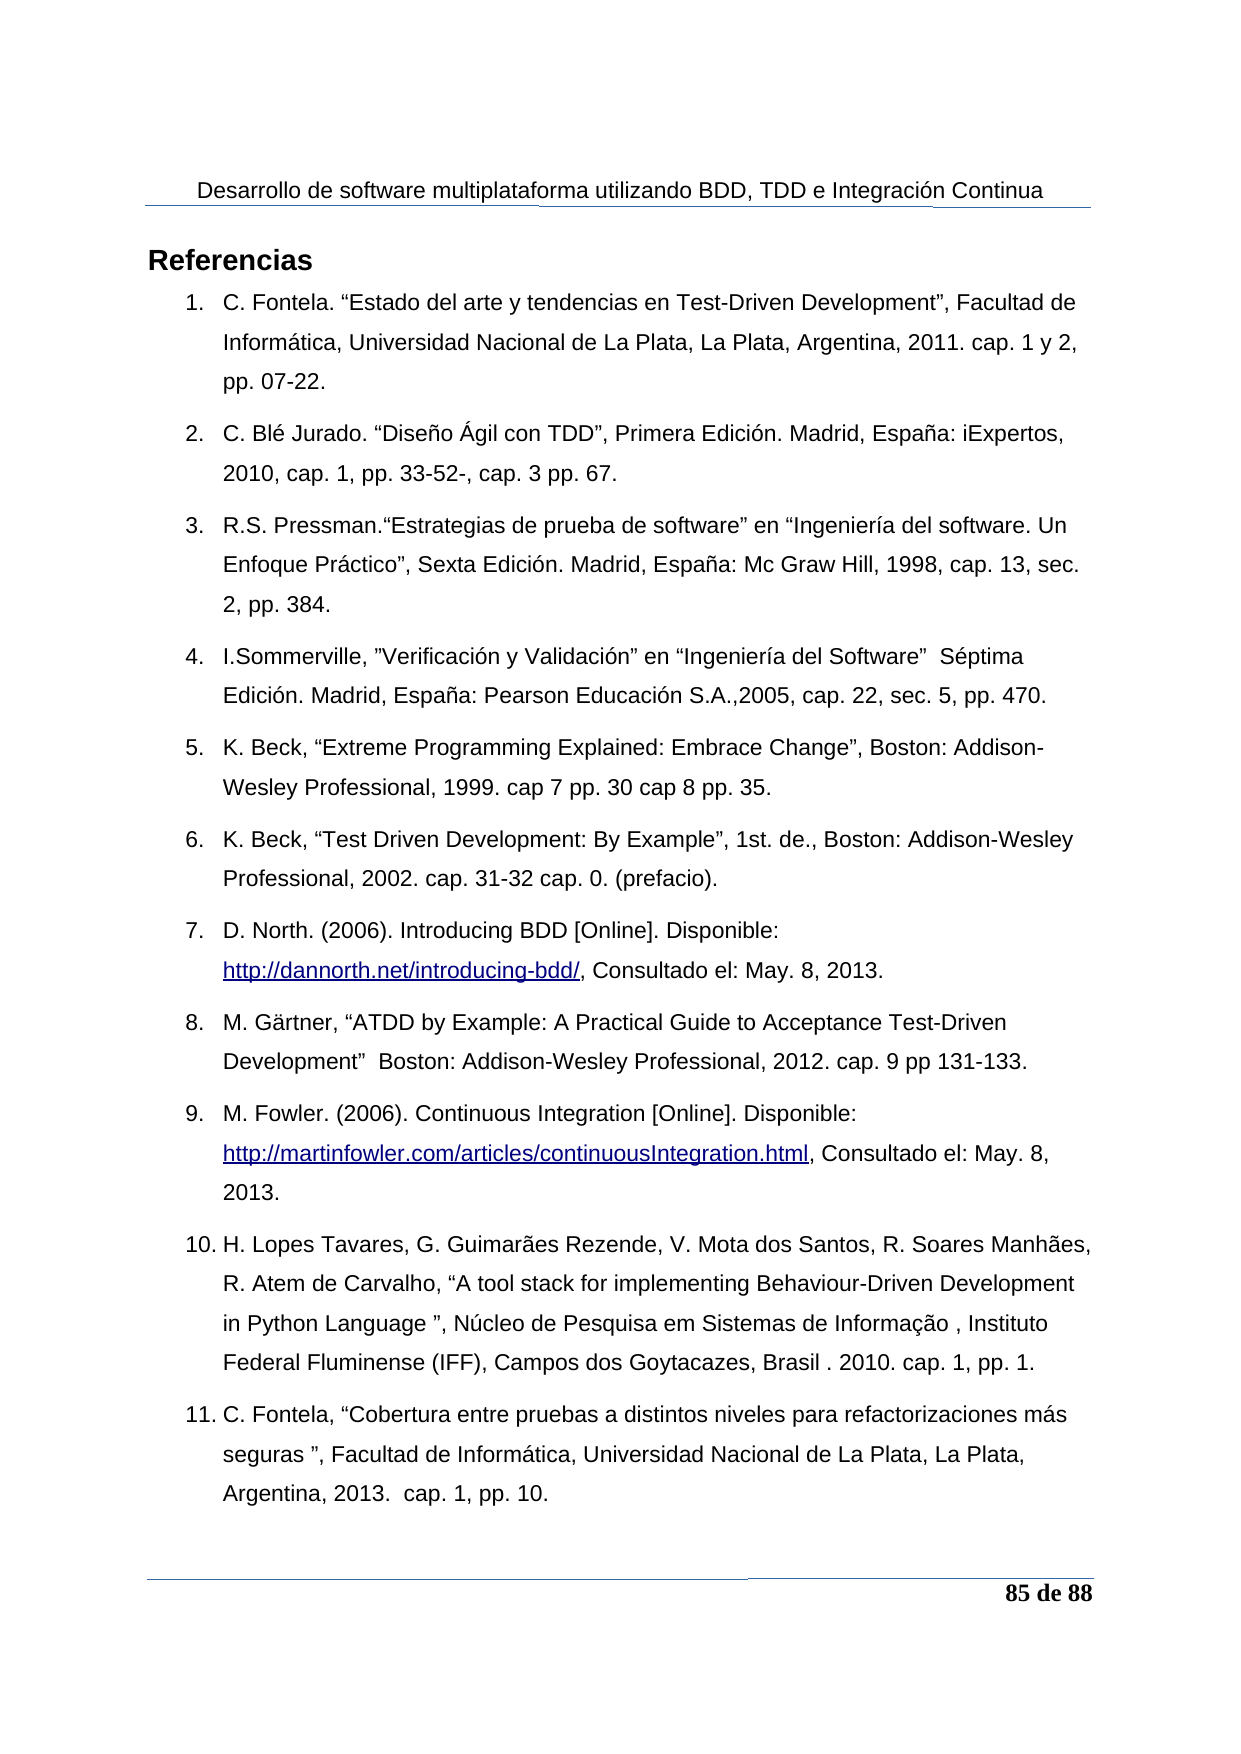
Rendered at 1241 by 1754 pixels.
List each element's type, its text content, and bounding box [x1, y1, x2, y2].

subtitle I.Sommerville, ”Verificación y Validación” en “Ingeniería del Software” Séptima Edición. Madrid, España: Pearson Educación S.A.,2005, cap. 22, sec. 5, pp. 470. [185, 643, 1093, 708]
subtitle M. Gärtner, “ATDD by Example: A Practical Guide to Acceptance Test-Driven Development” Boston: Addison-Wesley Professional, 2012. cap. 9 pp 131-133. [185, 1008, 1093, 1074]
subtitle D. North. (2006). Introducing BDD [Online]. Disponible: http://dannorth.net/introducing-bdd/, Consultado el: May. 8, 2013. [185, 917, 1093, 983]
subtitle K. Beck, “Test Driven Development: By Example”, 1st. de., Boston: Addison-Wesley Professional, 2002. cap. 31-32 cap. 0. (prefacio). [185, 826, 1093, 891]
subtitle C. Fontela, “Cobertura entre pruebas a distintos niveles para refactorizaciones más seguras ”, Facultad de Informática, Universidad Nacional de La Plata, La Plata, Argentina, 2013. cap. 1, pp. 10. [185, 1401, 1093, 1507]
subtitle M. Fowler. (2006). Continuous Integration [Online]. Disponible: http://martinfowler.com/articles/continuousIntegration.html, Consultado el: May. 8, 2013. [185, 1100, 1093, 1205]
subtitle C. Blé Jurado. “Diseño Ágil con TDD”, Primera Edición. Madrid, España: iExpertos, 2010, cap. 1, pp. 33-52-, cap. 3 pp. 67. [185, 420, 1093, 486]
subtitle K. Beck, “Extreme Programming Explained: Embrace Change”, Boston: Addison-Wesley Professional, 1999. cap 7 pp. 30 cap 8 pp. 35. [185, 734, 1093, 800]
subtitle H. Lopes Tavares, G. Guimarães Rezende, V. Mota dos Santos, R. Soares Manhães, R. Atem de Carvalho, “A tool stack for implementing Behaviour-Driven Development in Python Language ”, Núcleo de Pesquisa em Sistemas de Informação , Instituto Federal Fluminense (IFF), Campos dos Goytacazes, Brasil . 2010. cap. 1, pp. 1. [185, 1231, 1093, 1376]
subtitle R.S. Pressman.“Estrategias de prueba de software” en “Ingeniería del software. Un Enfoque Práctico”, Sexta Edición. Madrid, España: Mc Graw Hill, 1998, cap. 13, sec. 2, pp. 384. [185, 512, 1093, 617]
subtitle C. Fontela. “Estado del arte y tendencias en Test-Driven Development”, Facultad de Informática, Universidad Nacional de La Plata, La Plata, Argentina, 2011. cap. 1 y 2, pp. 07-22. [185, 289, 1093, 395]
subtitle Referencias [148, 243, 1093, 277]
